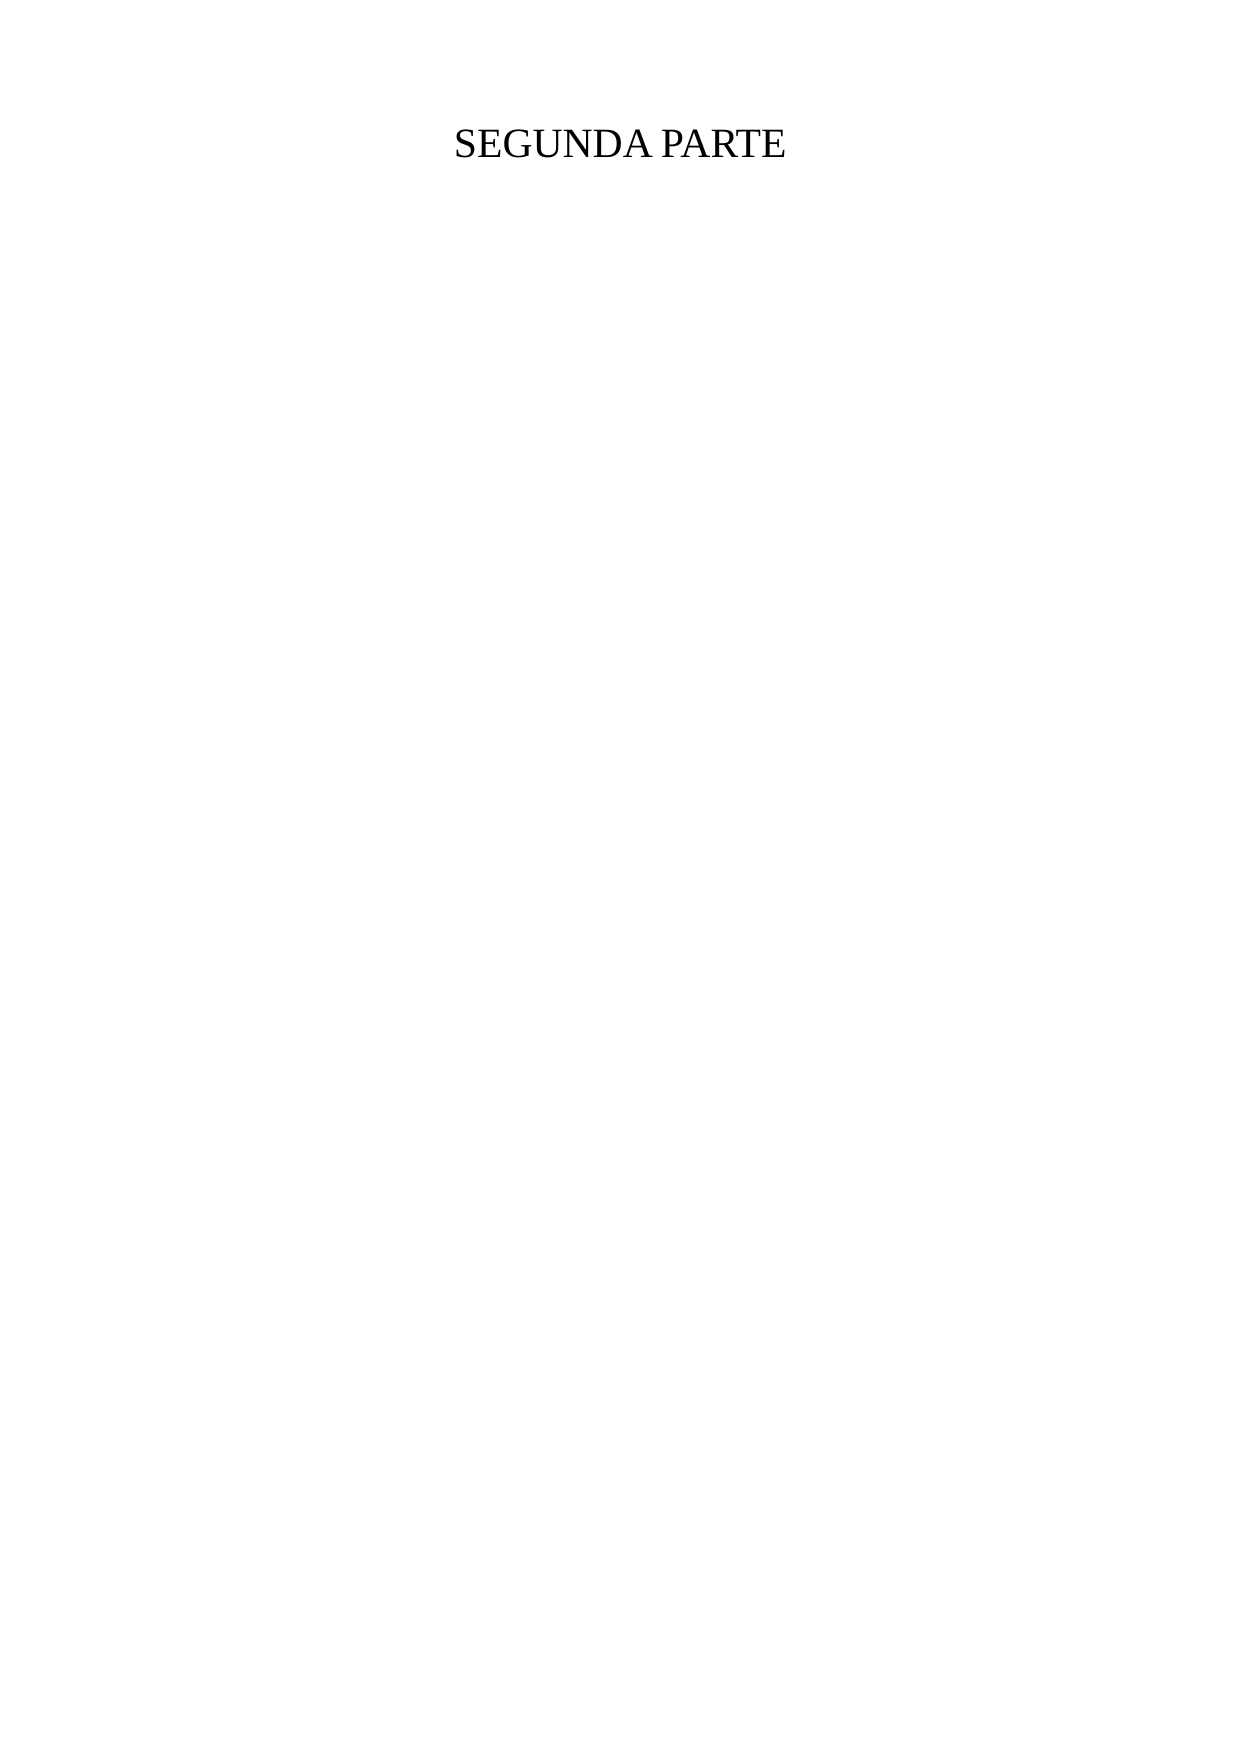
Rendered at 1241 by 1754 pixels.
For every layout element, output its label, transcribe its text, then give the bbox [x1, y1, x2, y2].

text SEGUNDA PARTE [118, 118, 1122, 166]
